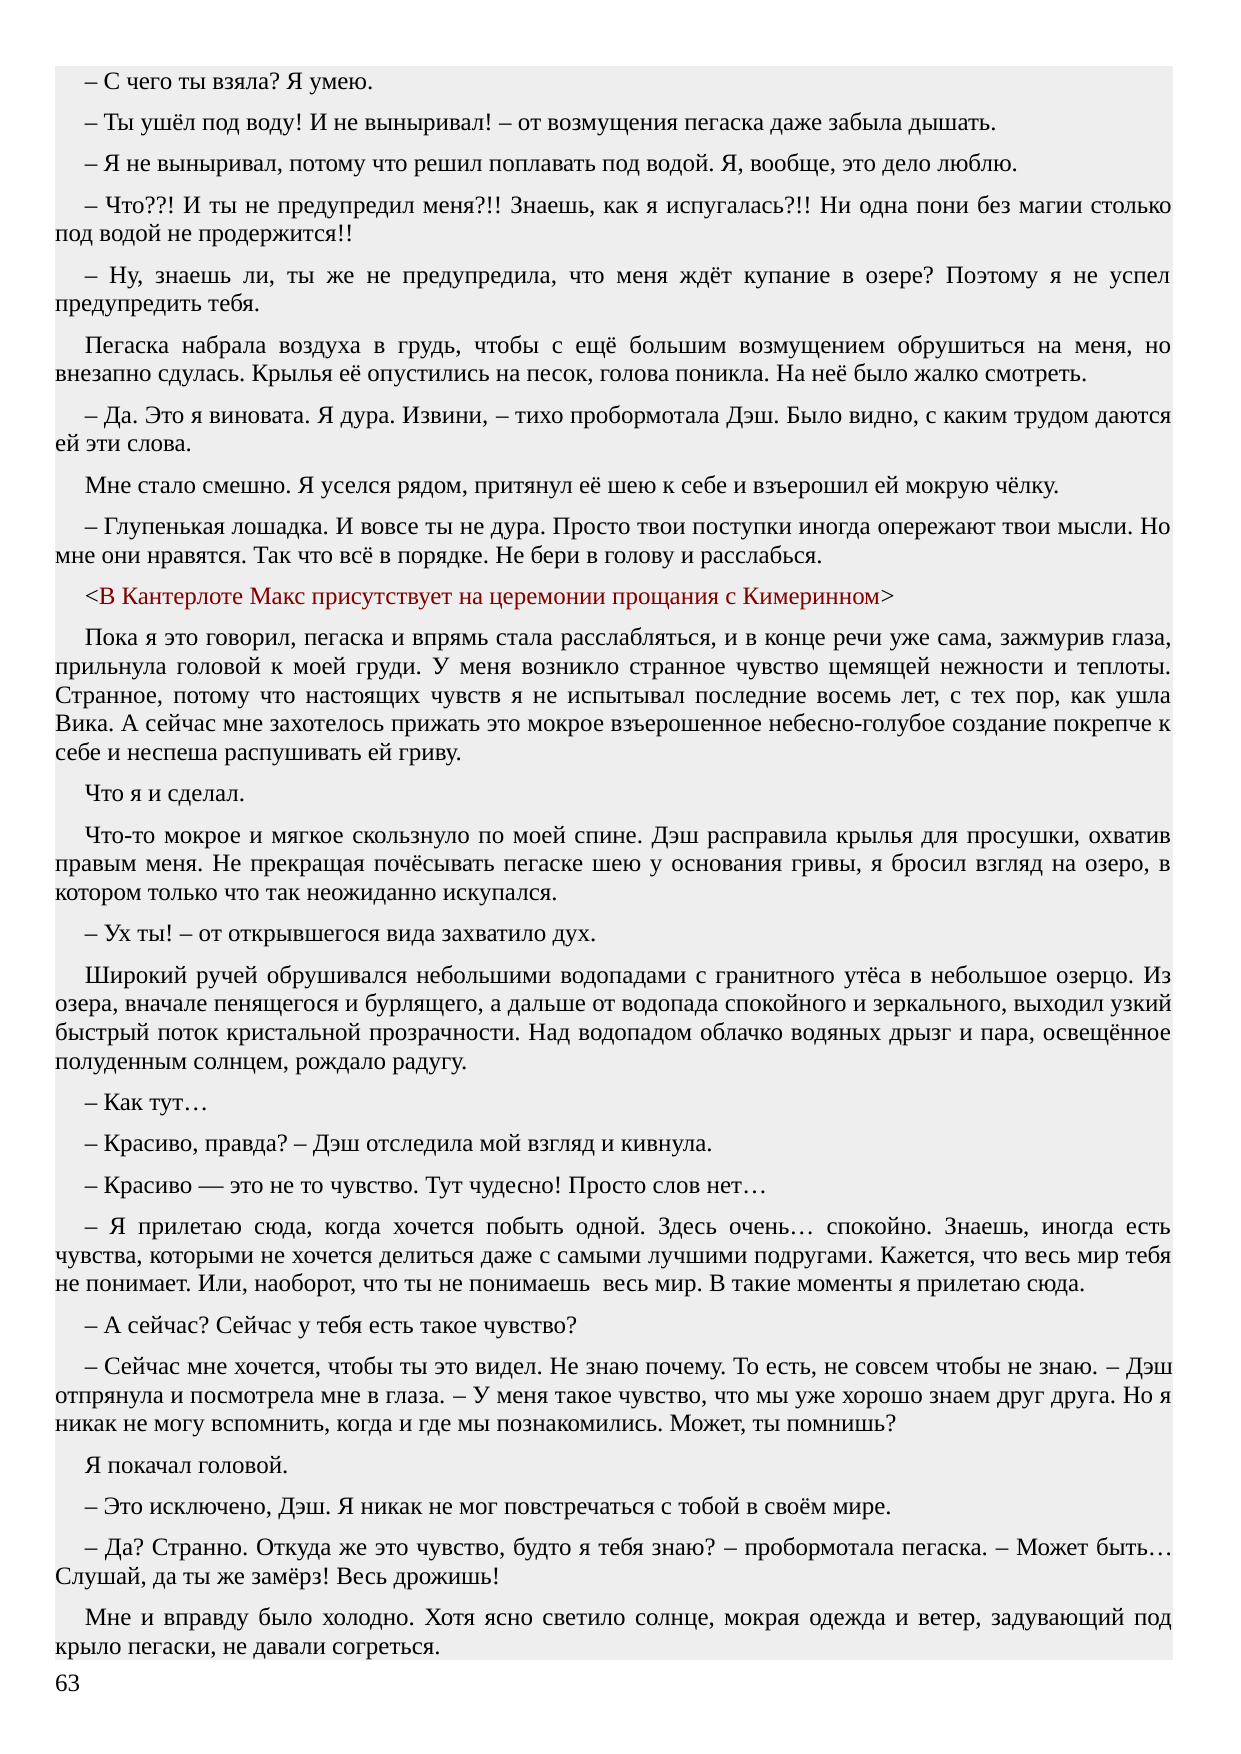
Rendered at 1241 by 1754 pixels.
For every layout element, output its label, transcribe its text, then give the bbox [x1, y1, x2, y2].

text – Ух ты! – от открывшегося вида захватило дух. [55, 918, 1173, 947]
text Что я и сделал. [55, 778, 1173, 807]
text – Что??! И ты не предупредил меня?!! Знаешь, как я испугалась?!! Ни одна пони без магии столько под водой не продержится!! [55, 190, 1173, 247]
text Пока я это говорил, пегаска и впрямь стала расслабляться, и в конце речи уже сама, зажмурив глаза, прильнула головой к моей груди. У меня возникло странное чувство щемящей нежности и теплоты. Странное, потому что настоящих чувств я не испытывал последние восемь лет, с тех пор, как ушла Вика. А сейчас мне захотелось прижать это мокрое взъерошенное небесно-голубое создание покрепче к себе и неспеша распушивать ей гриву. [55, 622, 1173, 766]
text Широкий ручей обрушивался небольшими водопадами с гранитного утёса в небольшое озерцо. Из озера, вначале пенящегося и бурлящего, а дальше от водопада спокойного и зеркального, выходил узкий быстрый поток кристальной прозрачности. Над водопадом облачко водяных дрызг и пара, освещённое полуденным солнцем, рождало радугу. [55, 960, 1173, 1075]
text <В Кантерлоте Макс присутствует на церемонии прощания с Кимеринном> [55, 581, 1173, 610]
text Я покачал головой. [55, 1450, 1173, 1478]
text – А сейчас? Сейчас у тебя есть такое чувство? [55, 1310, 1173, 1338]
text – Как тут… [55, 1087, 1173, 1116]
text – Красиво — это не то чувство. Тут чудесно! Просто слов нет… [55, 1170, 1173, 1198]
text – Это исключено, Дэш. Я никак не мог повстречаться с тобой в своём мире. [55, 1491, 1173, 1520]
text Мне стало смешно. Я уселся рядом, притянул её шею к себе и взъерошил ей мокрую чёлку. [55, 470, 1173, 498]
text – С чего ты взяла? Я умею. [55, 66, 1173, 95]
text – Красиво, правда? – Дэш отследила мой взгляд и кивнула. [55, 1128, 1173, 1157]
text – Я прилетаю сюда, когда хочется побыть одной. Здесь очень… спокойно. Знаешь, иногда есть чувства, которыми не хочется делиться даже с самыми лучшими подругами. Кажется, что весь мир тебя не понимает. Или, наоборот, что ты не понимаешь весь мир. В такие моменты я прилетаю сюда. [55, 1211, 1173, 1297]
text – Глупенькая лошадка. И вовсе ты не дура. Просто твои поступки иногда опережают твои мысли. Но мне они нравятся. Так что всё в порядке. Не бери в голову и расслабься. [55, 511, 1173, 568]
text – Ты ушёл под воду! И не выныривал! – от возмущения пегаска даже забыла дышать. [55, 107, 1173, 136]
text Что-то мокрое и мягкое скользнуло по моей спине. Дэш расправила крылья для просушки, охватив правым меня. Не прекращая почёсывать пегаске шею у основания гривы, я бросил взгляд на озеро, в котором только что так неожиданно искупался. [55, 820, 1173, 906]
text Мне и вправду было холодно. Хотя ясно светило солнце, мокрая одежда и ветер, задувающий под крыло пегаски, не давали согреться. [55, 1602, 1173, 1660]
text – Сейчас мне хочется, чтобы ты это видел. Не знаю почему. То есть, не совсем чтобы не знаю. – Дэш отпрянула и посмотрела мне в глаза. – У меня такое чувство, что мы уже хорошо знаем друг друга. Но я никак не могу вспомнить, когда и где мы познакомились. Может, ты помнишь? [55, 1351, 1173, 1437]
text Пегаска набрала воздуха в грудь, чтобы с ещё большим возмущением обрушиться на меня, но внезапно сдулась. Крылья её опустились на песок, голова поникла. На неё было жалко смотреть. [55, 330, 1173, 387]
text – Я не выныривал, потому что решил поплавать под водой. Я, вообще, это дело люблю. [55, 148, 1173, 177]
text – Да. Это я виновата. Я дура. Извини, – тихо пробормотала Дэш. Было видно, с каким трудом даются ей эти слова. [55, 400, 1173, 457]
text – Ну, знаешь ли, ты же не предупредила, что меня ждёт купание в озере? Поэтому я не успел предупредить тебя. [55, 260, 1173, 317]
text – Да? Странно. Откуда же это чувство, будто я тебя знаю? – пробормотала пегаска. – Может быть… Слушай, да ты же замёрз! Весь дрожишь! [55, 1532, 1173, 1590]
